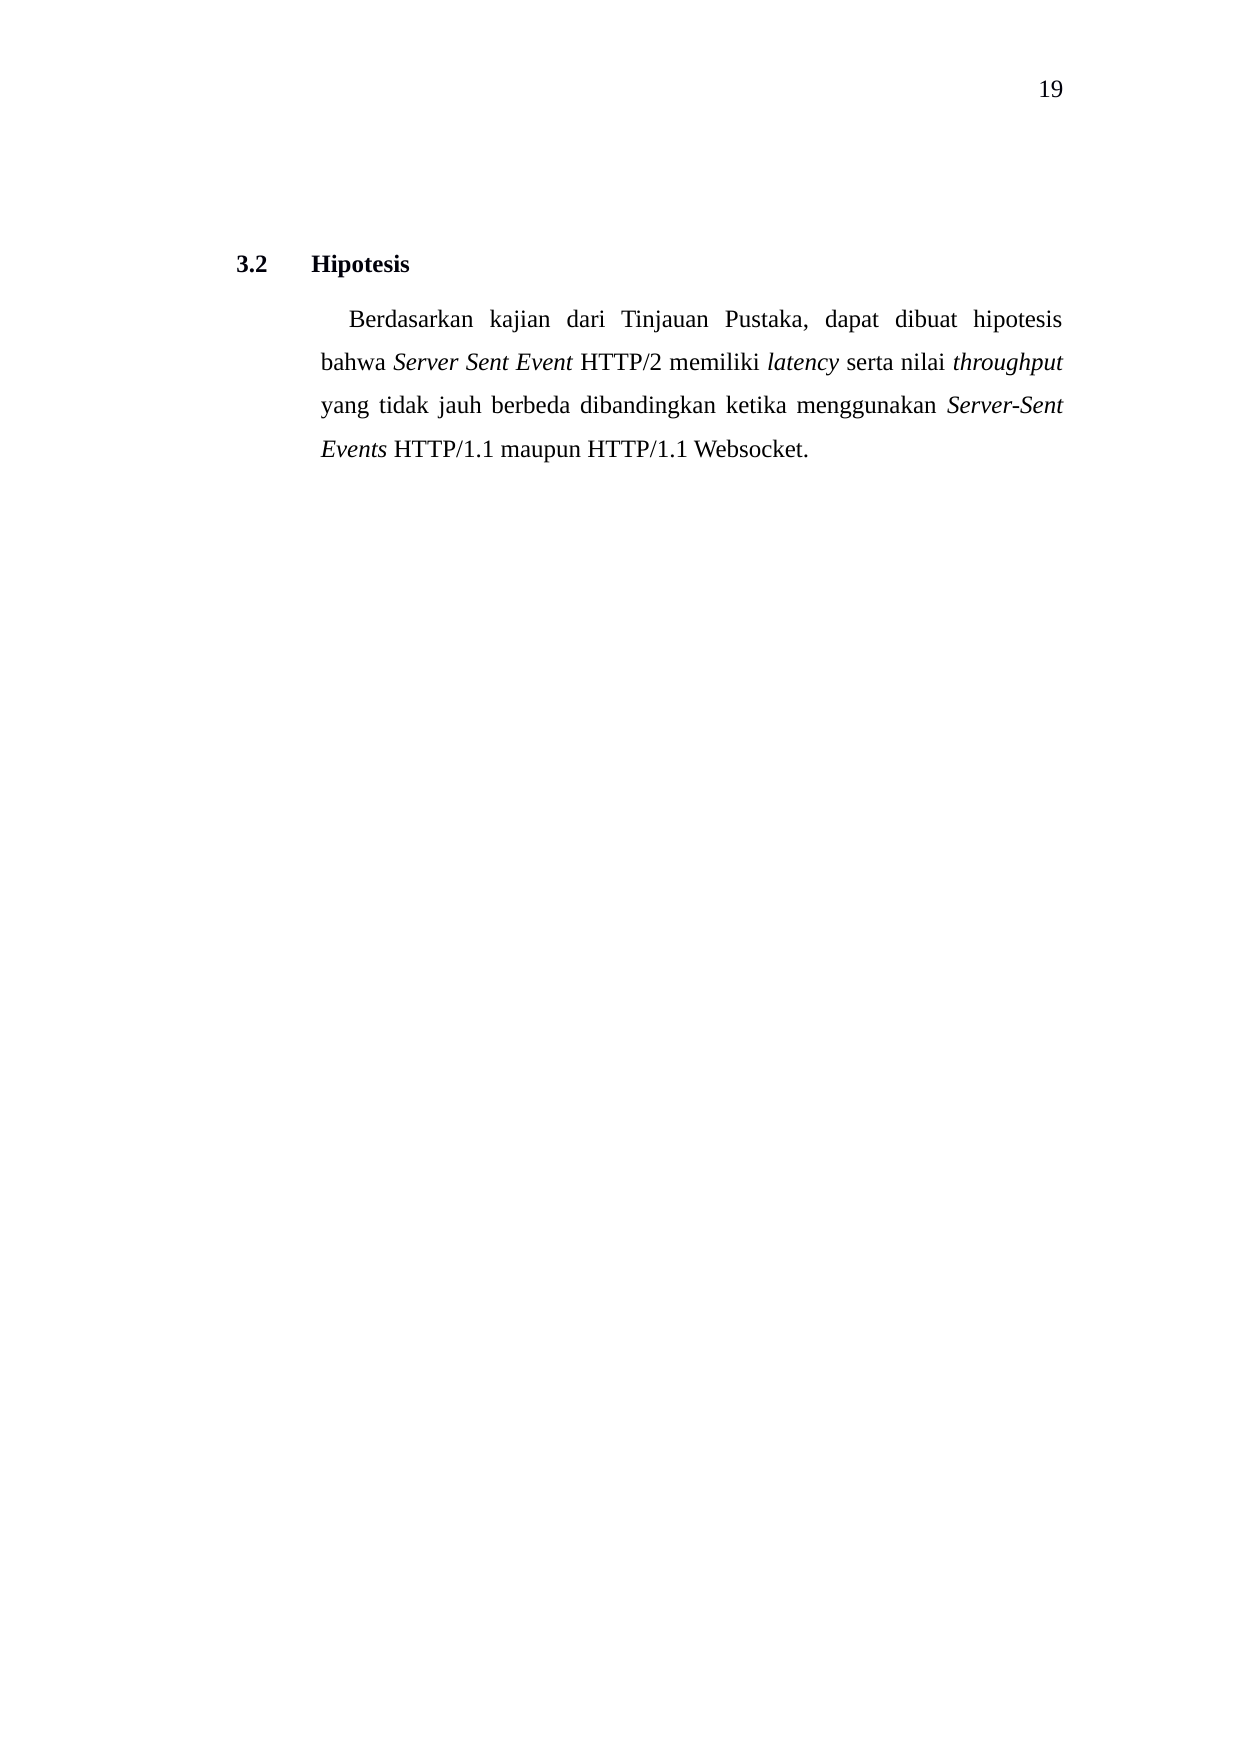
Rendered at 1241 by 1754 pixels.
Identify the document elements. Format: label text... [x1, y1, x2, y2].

subtitle 3.2 Hipotesis [236, 249, 1063, 277]
text Berdasarkan kajian dari Tinjauan Pustaka, dapat dibuat hipotesis bahwa Server Sent Event HTTP/2 memiliki latency serta nilai throughput yang tidak jauh berbeda dibandingkan ketika menggunakan Server-Sent Events HTTP/1.1 maupun HTTP/1.1 Websocket. [321, 304, 1063, 462]
